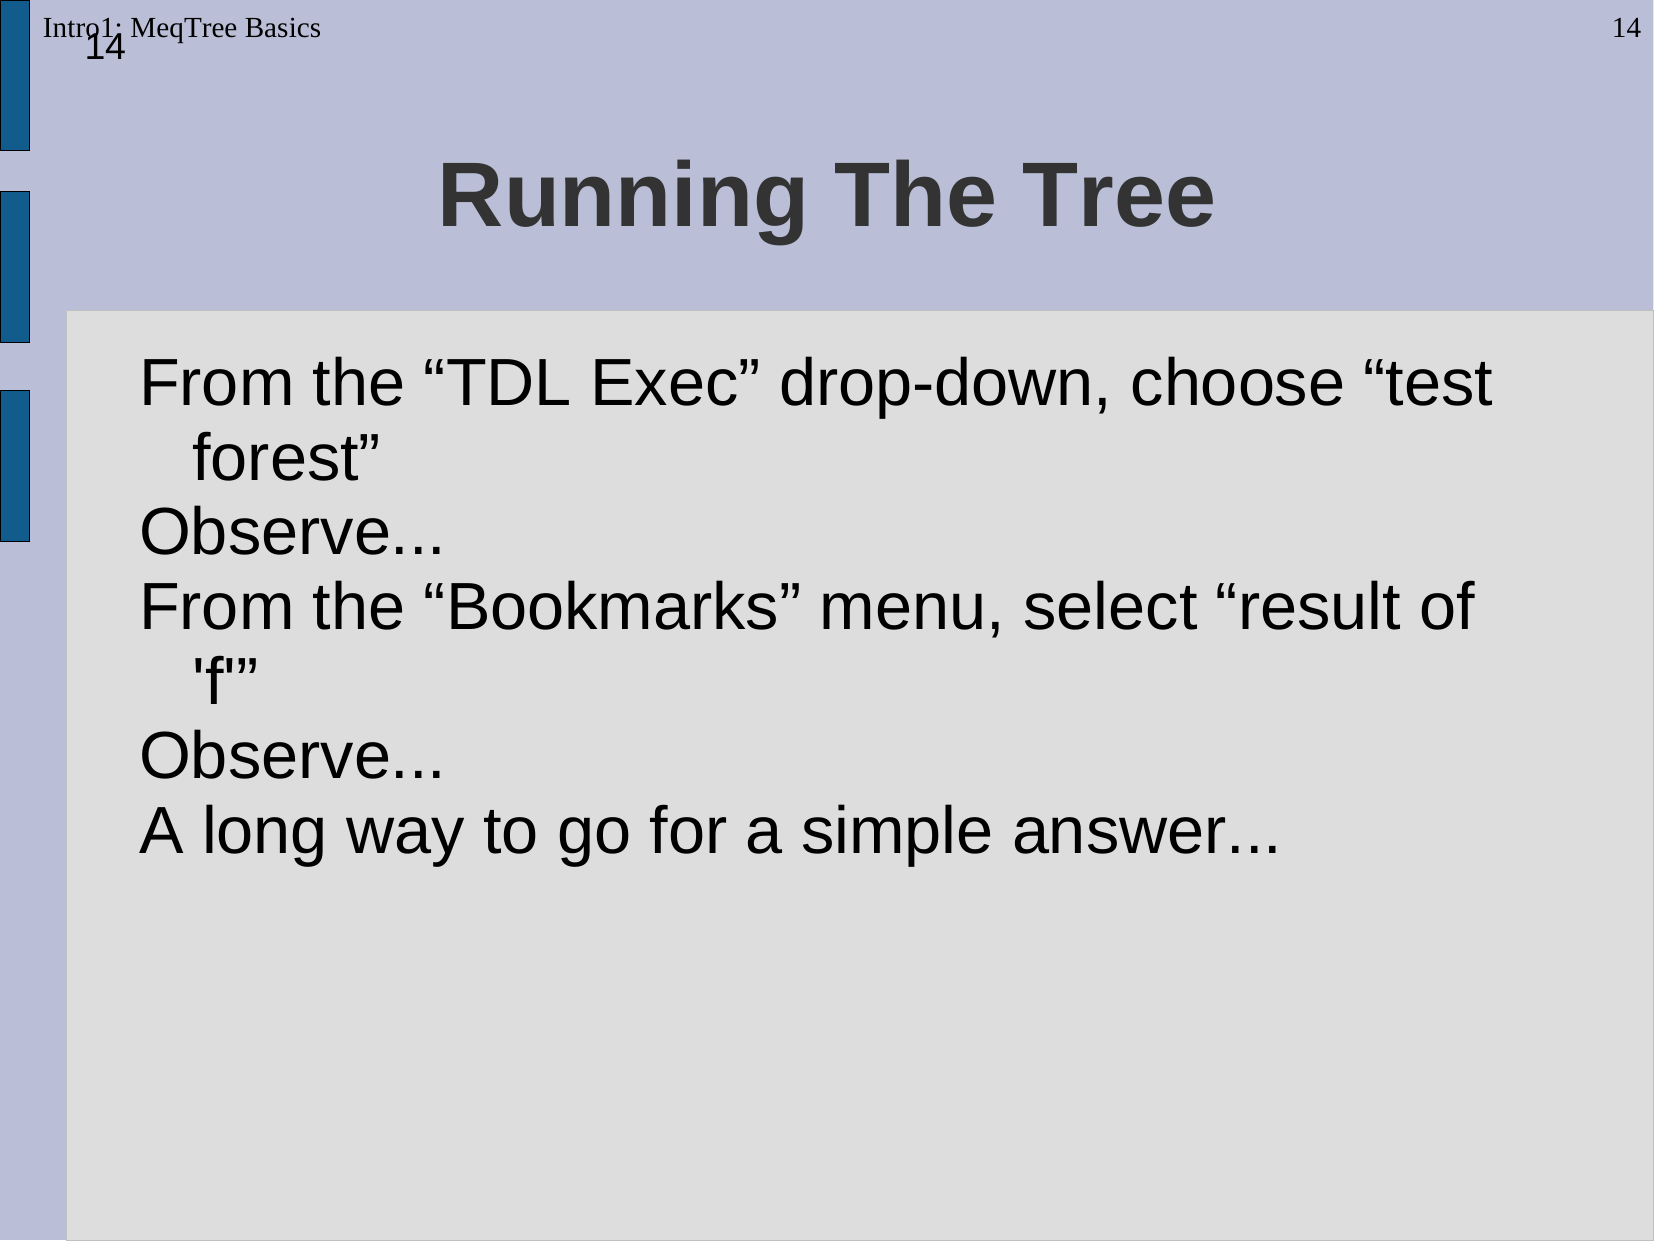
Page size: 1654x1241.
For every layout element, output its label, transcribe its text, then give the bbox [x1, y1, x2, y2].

list From the “TDL Exec” drop-down, choose “test forest” Observe... From the “Bookmarks” menu, select “result of 'f'” Observe... A long way to go for a simple answer... [121, 344, 1534, 1127]
text_box [69, 18, 271, 92]
title Running The Tree [121, 91, 1534, 299]
